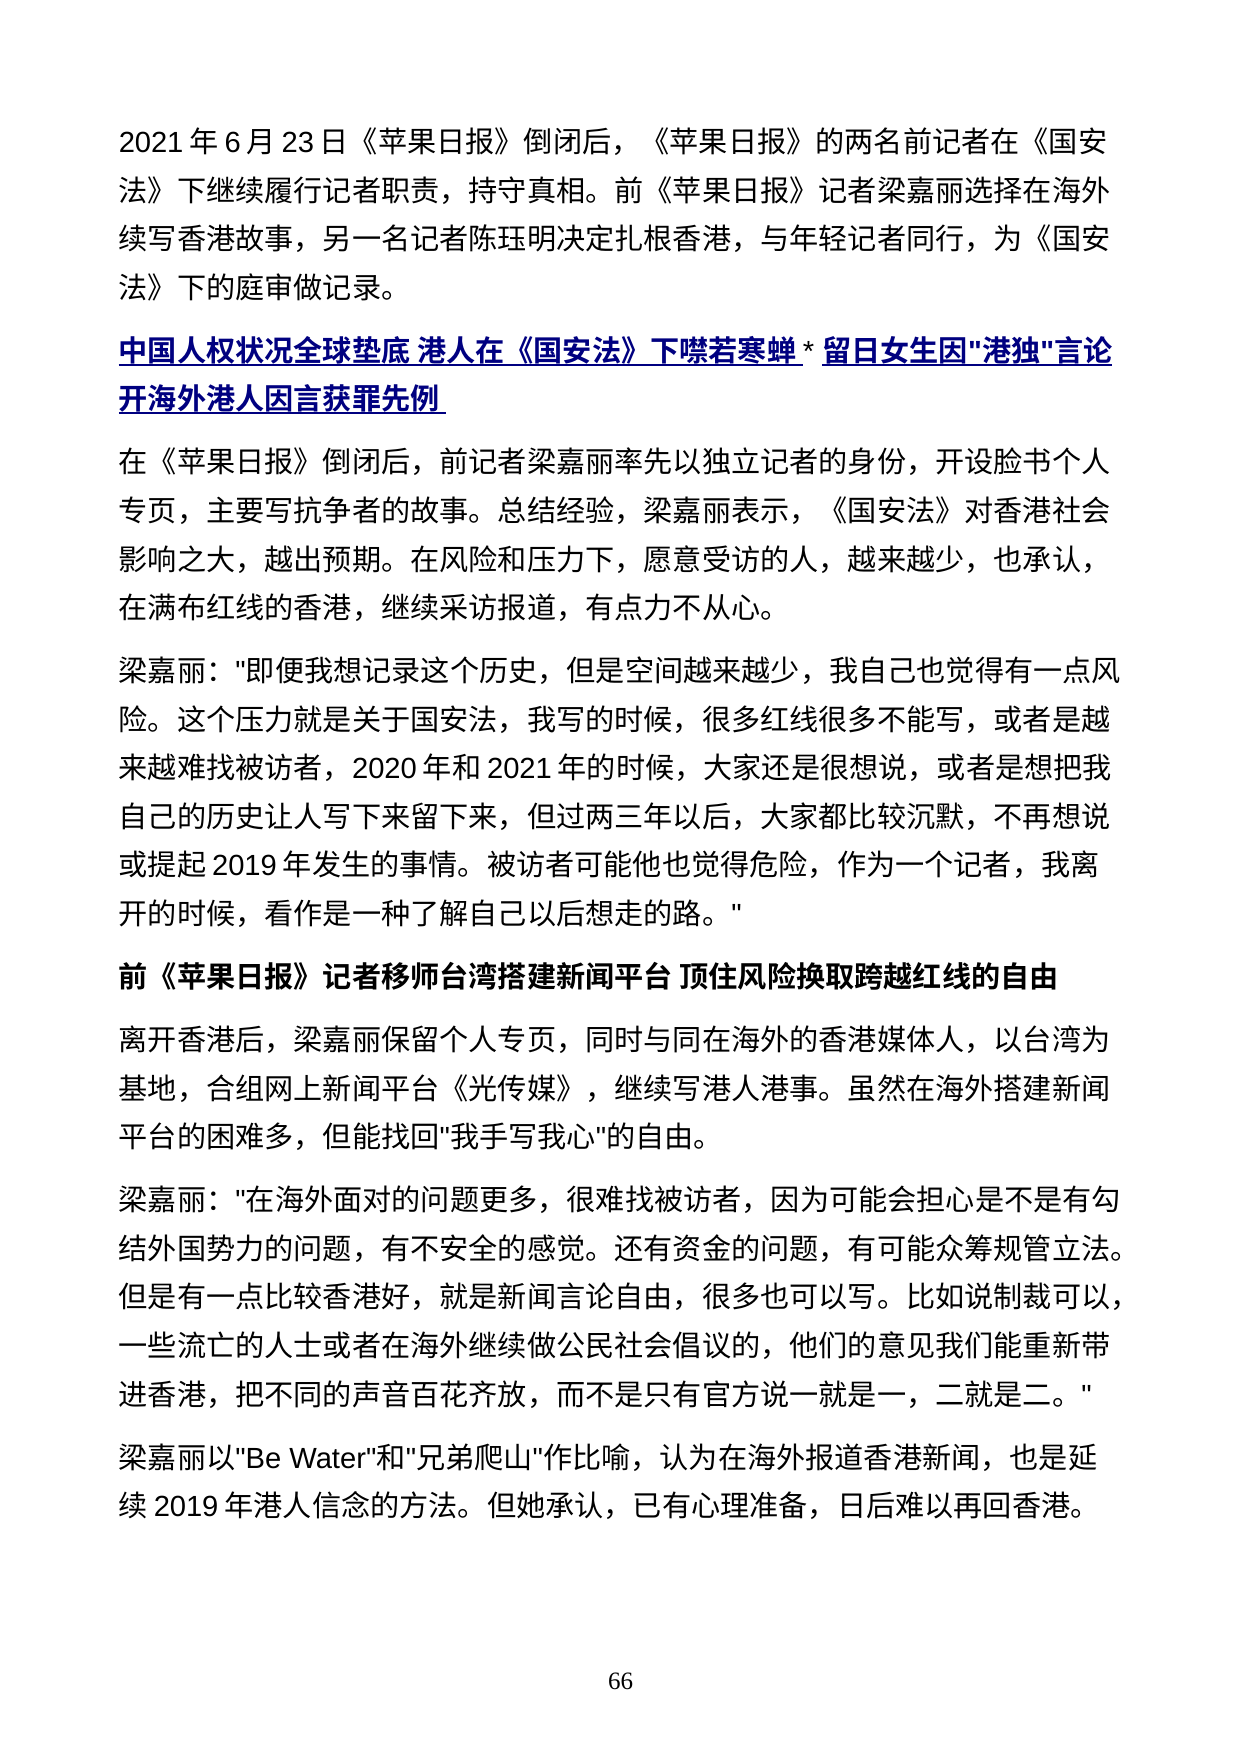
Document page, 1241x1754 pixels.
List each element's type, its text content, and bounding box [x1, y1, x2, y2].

text 在《苹果日报》倒闭后，前记者梁嘉丽率先以独立记者的身份，开设脸书个人专页，主要写抗争者的故事。总结经验，梁嘉丽表示，《国安法》对香港社会影响之大，越出预期。在风险和压力下，愿意受访的人，越来越少，也承认，在满布红线的香港，继续采访报道，有点力不从心。 [118, 439, 1122, 627]
text 梁嘉丽："在海外面对的问题更多，很难找被访者，因为可能会担心是不是有勾结外国势力的问题，有不安全的感觉。还有资金的问题，有可能众筹规管立法。但是有一点比较香港好，就是新闻言论自由，很多也可以写。比如说制裁可以，一些流亡的人士或者在海外继续做公民社会倡议的，他们的意见我们能重新带进香港，把不同的声音百花齐放，而不是只有官方说一就是一，二就是二。" [118, 1177, 1122, 1413]
text 2021年6月23日《苹果日报》倒闭后，《苹果日报》的两名前记者在《国安法》下继续履行记者职责，持守真相。前《苹果日报》记者梁嘉丽选择在海外续写香港故事，另一名记者陈珏明决定扎根香港，与年轻记者同行，为《国安法》下的庭审做记录。 [118, 118, 1122, 306]
text 中国人权状况全球垫底 港人在《国安法》下噤若寒蝉 * 留日女生因"港独"言论开海外港人因言获罪先例 [118, 327, 1122, 418]
text 梁嘉丽："即便我想记录这个历史，但是空间越来越少，我自己也觉得有一点风险。这个压力就是关于国安法，我写的时候，很多红线很多不能写，或者是越来越难找被访者，2020年和2021年的时候，大家还是很想说，或者是想把我自己的历史让人写下来留下来，但过两三年以后，大家都比较沉默，不再想说或提起2019年发生的事情。被访者可能他也觉得危险，作为一个记者，我离开的时候，看作是一种了解自己以后想走的路。" [118, 648, 1122, 933]
text 前《苹果日报》记者移师台湾搭建新闻平台 顶住风险换取跨越红线的自由 [118, 953, 1122, 996]
text 离开香港后，梁嘉丽保留个人专页，同时与同在海外的香港媒体人，以台湾为基地，合组网上新闻平台《光传媒》，继续写港人港事。虽然在海外搭建新闻平台的困难多，但能找回"我手写我心"的自由。 [118, 1017, 1122, 1156]
text 梁嘉丽以"Be Water"和"兄弟爬山"作比喻，认为在海外报道香港新闻，也是延续2019年港人信念的方法。但她承认，已有心理准备，日后难以再回香港。 [118, 1434, 1122, 1525]
